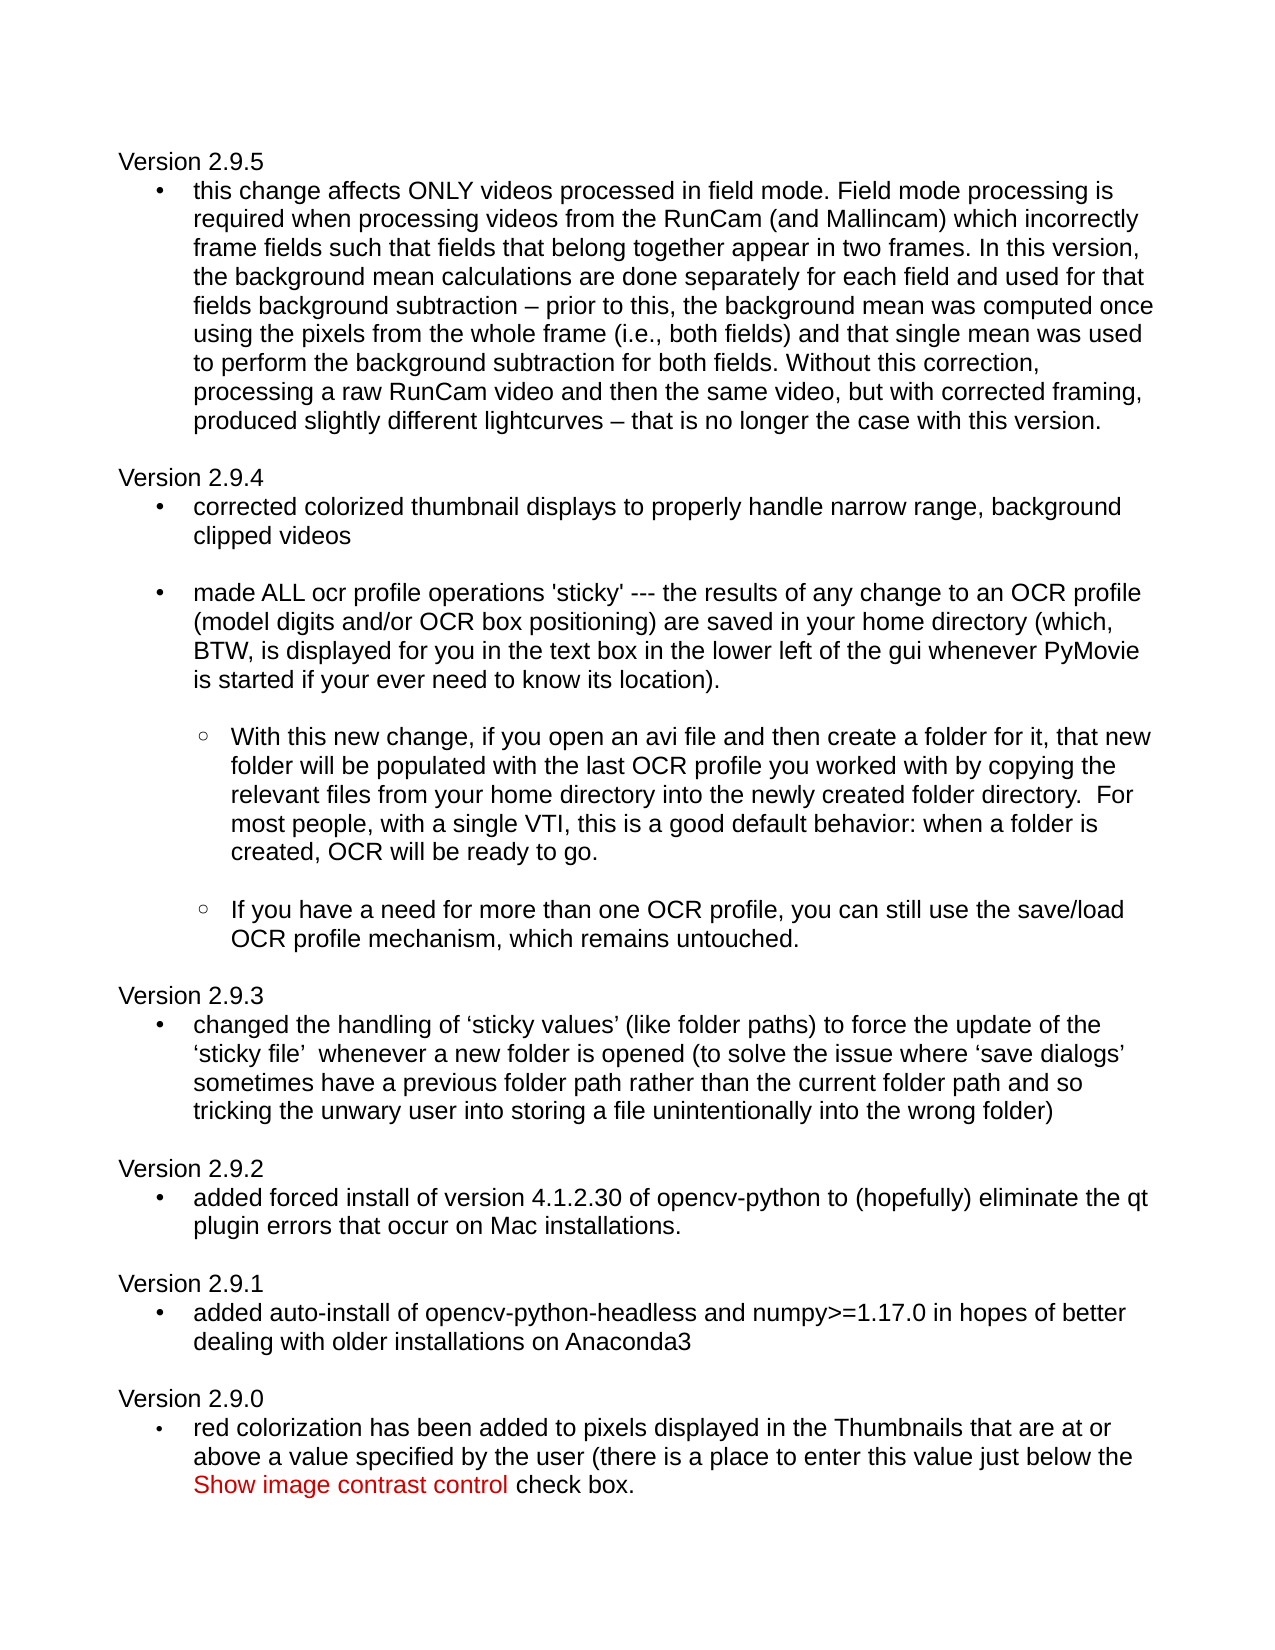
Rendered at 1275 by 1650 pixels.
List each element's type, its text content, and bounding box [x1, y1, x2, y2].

list With this new change, if you open an avi file and then create a folder for it, that new folder will be populated with the last OCR profile you worked with by copying the relevant files from your home directory into the newly created folder directory. For most people, with a single VTI, this is a good default behavior: when a folder is created, OCR will be ready to go. [193, 722, 1157, 895]
list this change affects ONLY videos processed in field mode. Field mode processing is required when processing videos from the RunCam (and Mallincam) which incorrectly frame fields such that fields that belong together appear in two frames. In this version, the background mean calculations are done separately for each field and used for that fields background subtraction – prior to this, the background mean was computed once using the pixels from the whole frame (i.e., both fields) and that single mean was used to perform the background subtraction for both fields. Without this correction, processing a raw RunCam video and then the same video, but with corrected framing, produced slightly different lightcurves – that is no longer the case with this version. [156, 176, 1157, 434]
list made ALL ocr profile operations 'sticky' --- the results of any change to an OCR profile (model digits and/or OCR box positioning) are saved in your home directory (which, BTW, is displayed for you in the text box in the lower left of the gui whenever PyMovie is started if your ever need to know its location). [156, 578, 1157, 722]
list added forced install of version 4.1.2.30 of opencv-python to (hopefully) eliminate the qt plugin errors that occur on Mac installations. [156, 1182, 1157, 1269]
text Version 2.9.0 [118, 1384, 1157, 1413]
text Version 2.9.2 [118, 1154, 1157, 1182]
list corrected colorized thumbnail displays to properly handle narrow range, background clipped videos [156, 492, 1157, 578]
text Version 2.9.3 [118, 981, 1157, 1010]
list If you have a need for more than one OCR profile, you can still use the save/load OCR profile mechanism, which remains untouched. [193, 895, 1157, 981]
list added auto-install of opencv-python-headless and numpy>=1.17.0 in hopes of better dealing with older installations on Anaconda3 [156, 1298, 1157, 1384]
text Version 2.9.5 [118, 147, 1157, 176]
text Version 2.9.4 [118, 463, 1157, 492]
list red colorization has been added to pixels displayed in the Thumbnails that are at or above a value specified by the user (there is a place to enter this value just below the Show image contrast control check box. [156, 1413, 1157, 1528]
text Version 2.9.1 [118, 1269, 1157, 1298]
list changed the handling of ‘sticky values’ (like folder paths) to force the update of the ‘sticky file’ whenever a new folder is opened (to solve the issue where ‘save dialogs’ sometimes have a previous folder path rather than the current folder path and so tricking the unwary user into storing a file unintentionally into the wrong folder) [156, 1010, 1157, 1125]
